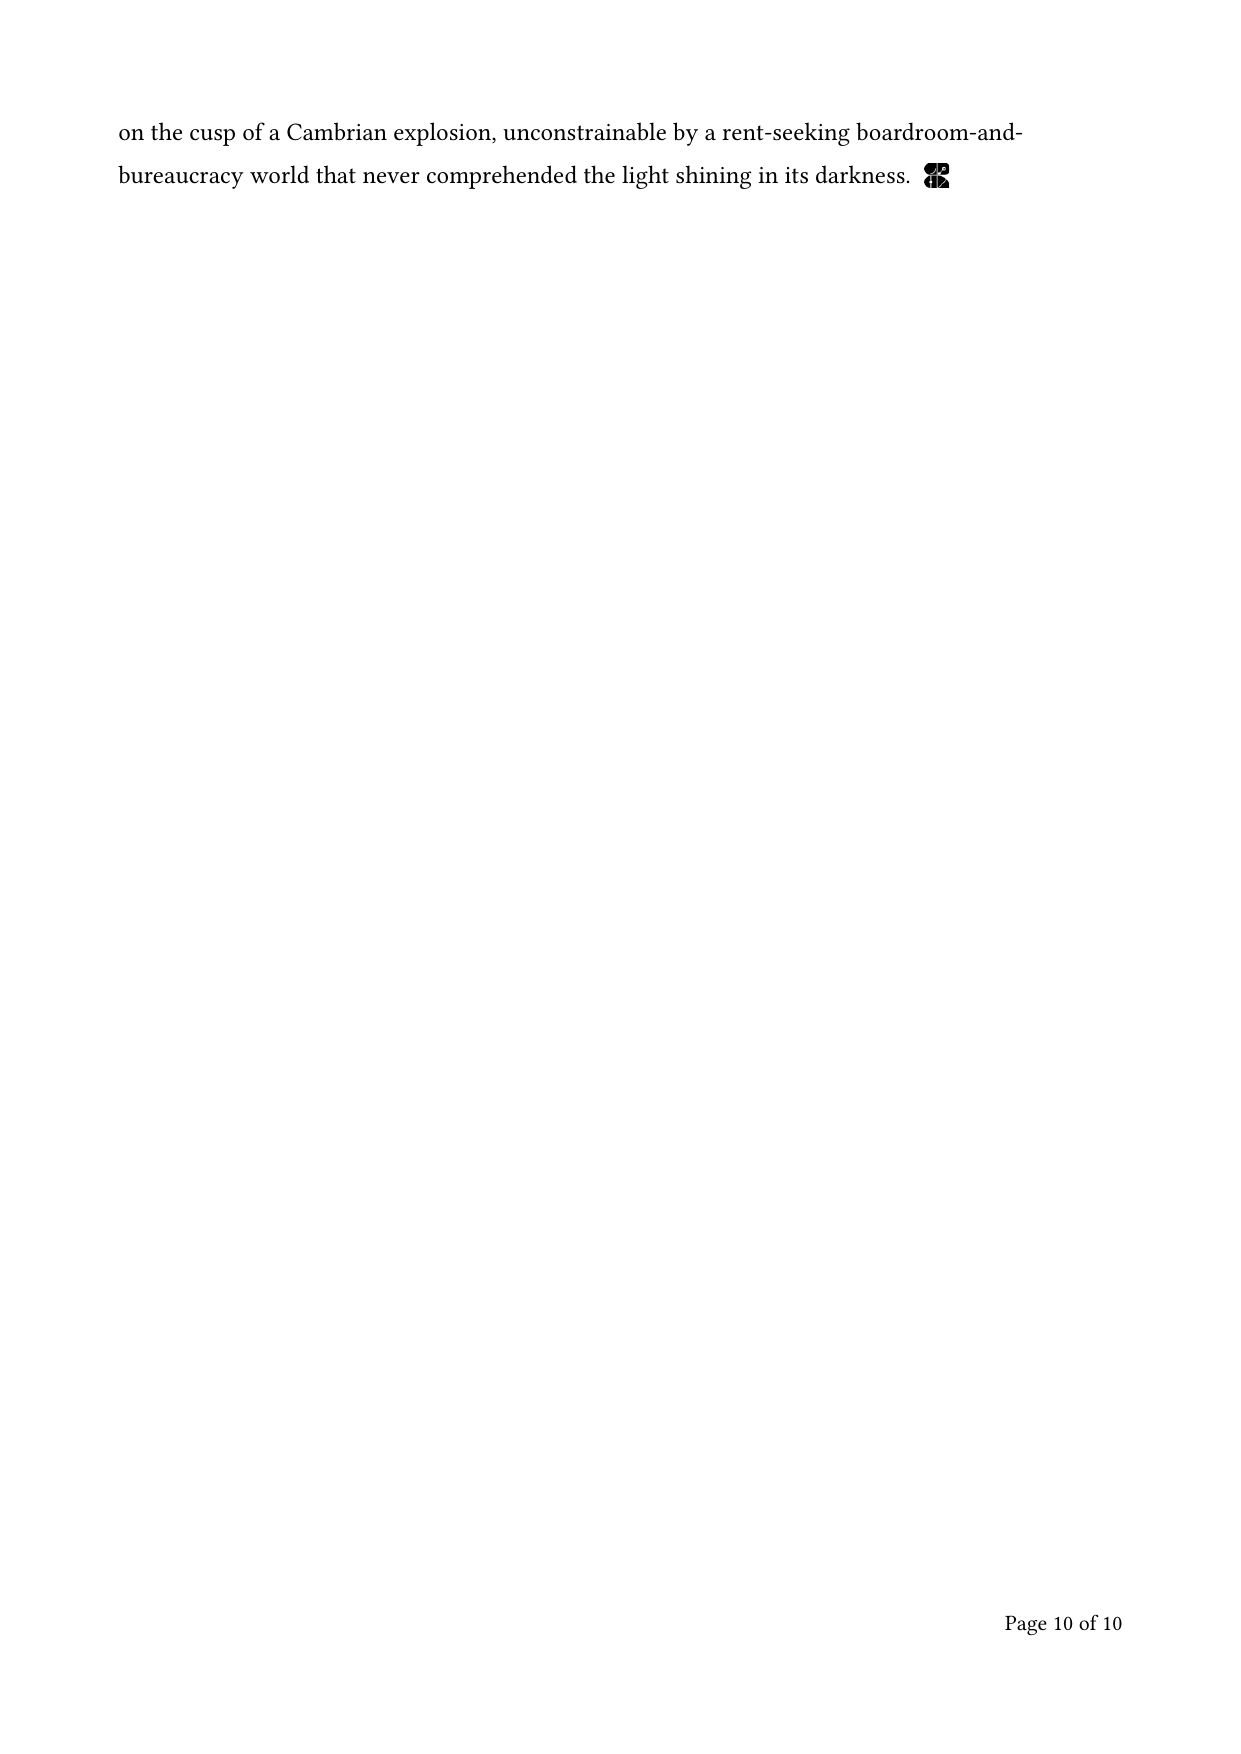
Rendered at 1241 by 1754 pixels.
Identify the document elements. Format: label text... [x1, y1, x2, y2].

picture [924, 163, 950, 188]
text on the cusp of a Cambrian explosion, unconstrainable by a rent-seeking boardroom-and-bureaucracy world that never comprehended the light shining in its darkness. [118, 118, 1122, 189]
